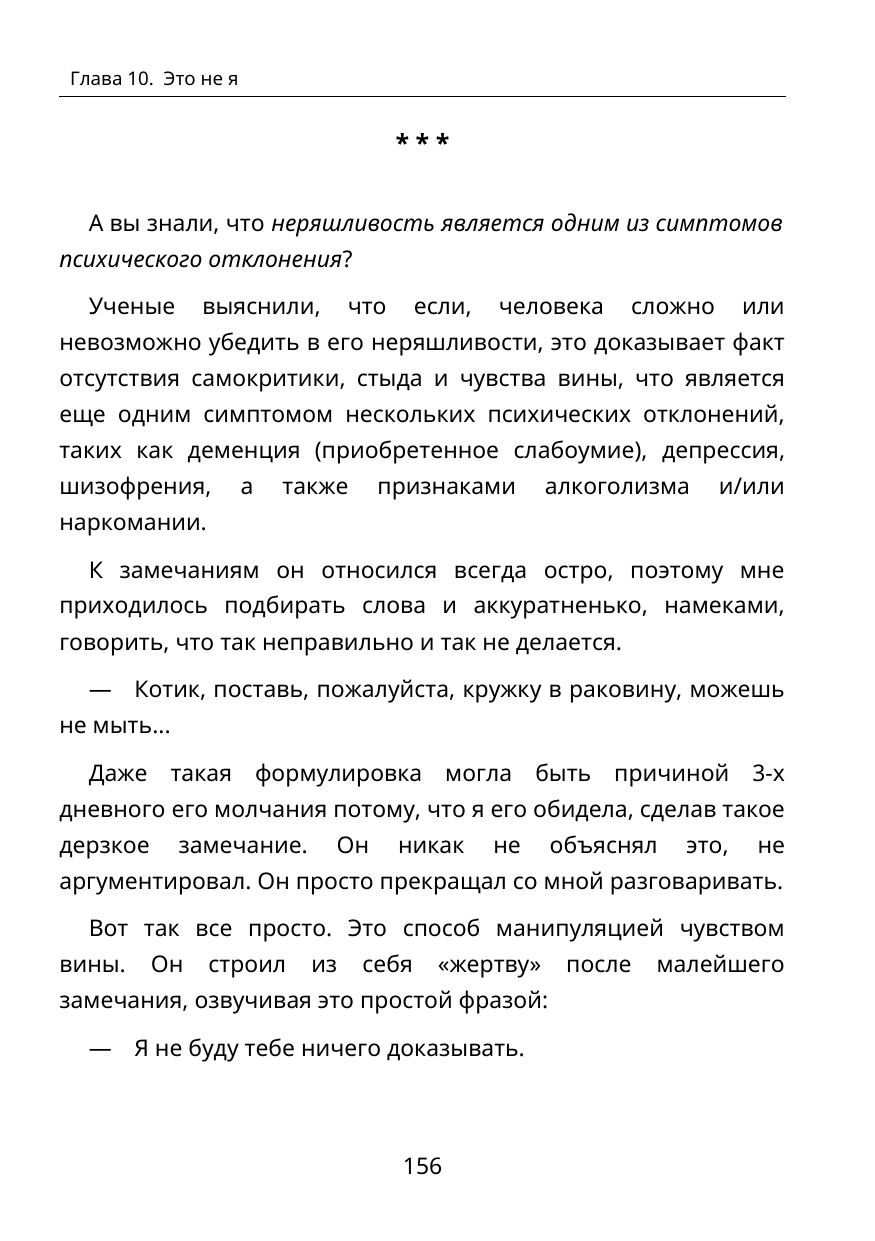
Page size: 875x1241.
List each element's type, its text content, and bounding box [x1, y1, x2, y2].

text К замечаниям он относился всегда остро, поэтому мне приходилось подбирать слова и аккуратненько, намеками, говорить, что так неправильно и так не делается. [59, 553, 786, 657]
subtitle * * * [59, 126, 786, 160]
text Даже такая формулировка могла быть причиной 3-х дневного его молчания потому, что я его обидела, сделав такое дерзкое замечание. Он никак не объяснял это, не аргументировал. Он просто прекращал со мной разговаривать. [59, 757, 786, 896]
text А вы знали, что неряшливость является одним из симптомов психического отклонения? [59, 207, 786, 274]
text Вот так все просто. Это способ манипуляцией чувством вины. Он строил из себя «жертву» после малейшего замечания, озвучивая это простой фразой: [59, 912, 786, 1015]
list Я не буду тебе ничего доказывать. [59, 1032, 786, 1063]
text Ученые выяснили, что если, человека сложно или невозможно убедить в его неряшливости, это доказывает факт отсутствия самокритики, стыда и чувства вины, что является еще одним симптомом нескольких психических отклонений, таких как деменция (приобретенное слабоумие), депрессия, шизофрения, а также признаками алкоголизма и/или наркомании. [59, 290, 786, 537]
list Котик, поставь, пожалуйста, кружку в раковину, можешь не мыть... [59, 673, 786, 740]
